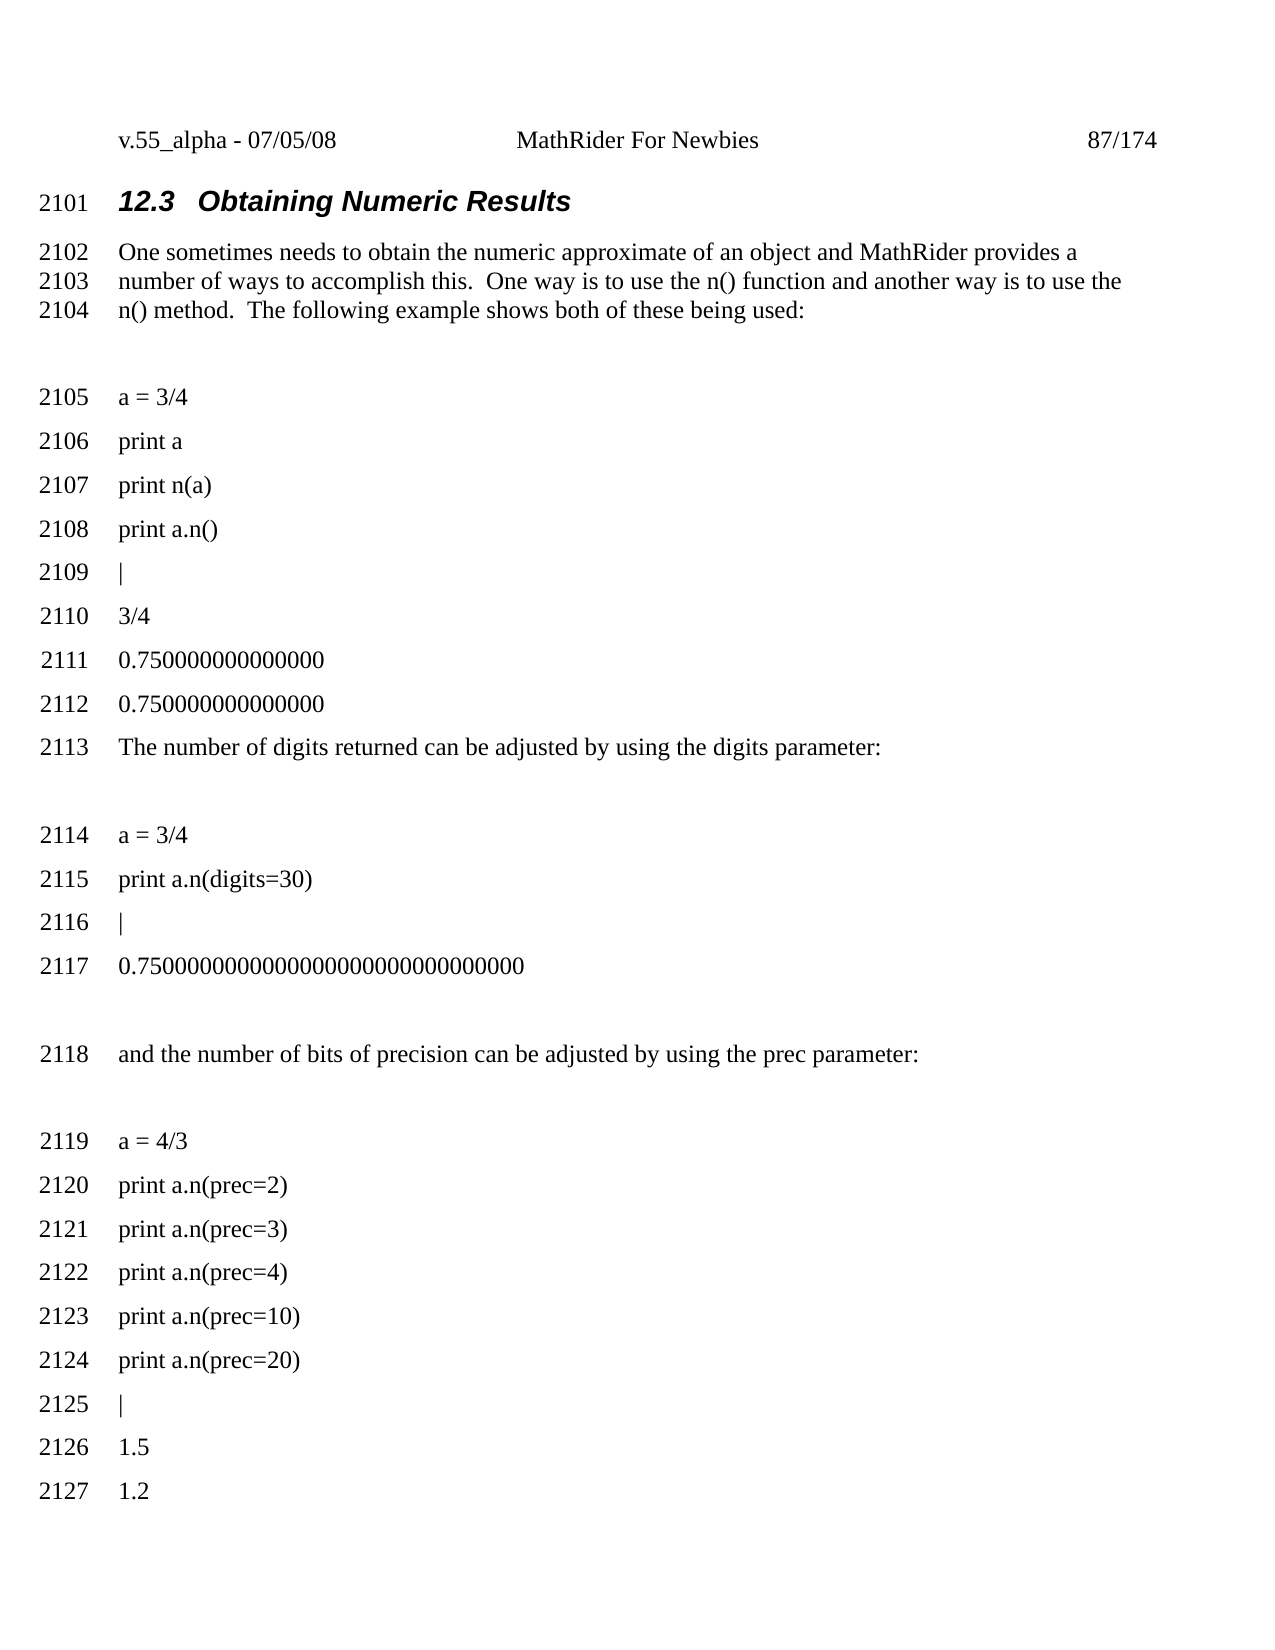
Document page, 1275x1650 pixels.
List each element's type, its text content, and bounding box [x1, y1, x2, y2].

text | [118, 907, 1157, 936]
text | [118, 557, 1157, 586]
text print a.n(prec=2) [118, 1170, 1157, 1199]
text and the number of bits of precision can be adjusted by using the prec parameter: [118, 1039, 1157, 1067]
text 1.2 [118, 1476, 1157, 1505]
subtitle Obtaining Numeric Results [118, 184, 1157, 217]
text print a.n(digits=30) [118, 864, 1157, 892]
text 0.7500000000000000000000000000000 [118, 951, 1157, 980]
text The number of digits returned can be adjusted by using the digits parameter: [118, 732, 1157, 761]
text print a.n(prec=20) [118, 1345, 1157, 1374]
text print a.n(prec=3) [118, 1214, 1157, 1242]
text print a.n(prec=10) [118, 1301, 1157, 1330]
text 3/4 [118, 601, 1157, 630]
text print n(a) [118, 470, 1157, 499]
text print a.n(prec=4) [118, 1257, 1157, 1286]
text print a [118, 426, 1157, 455]
text 0.750000000000000 [118, 689, 1157, 717]
text | [118, 1389, 1157, 1417]
text print a.n() [118, 514, 1157, 542]
text 1.5 [118, 1432, 1157, 1461]
text 0.750000000000000 [118, 645, 1157, 674]
text One sometimes needs to obtain the numeric approximate of an object and MathRider provides a number of ways to accomplish this. One way is to use the n() function and another way is to use the n() method. The following example shows both of these being used: [118, 237, 1157, 324]
text a = 3/4 [118, 820, 1157, 849]
text a = 4/3 [118, 1126, 1157, 1155]
text a = 3/4 [118, 382, 1157, 411]
